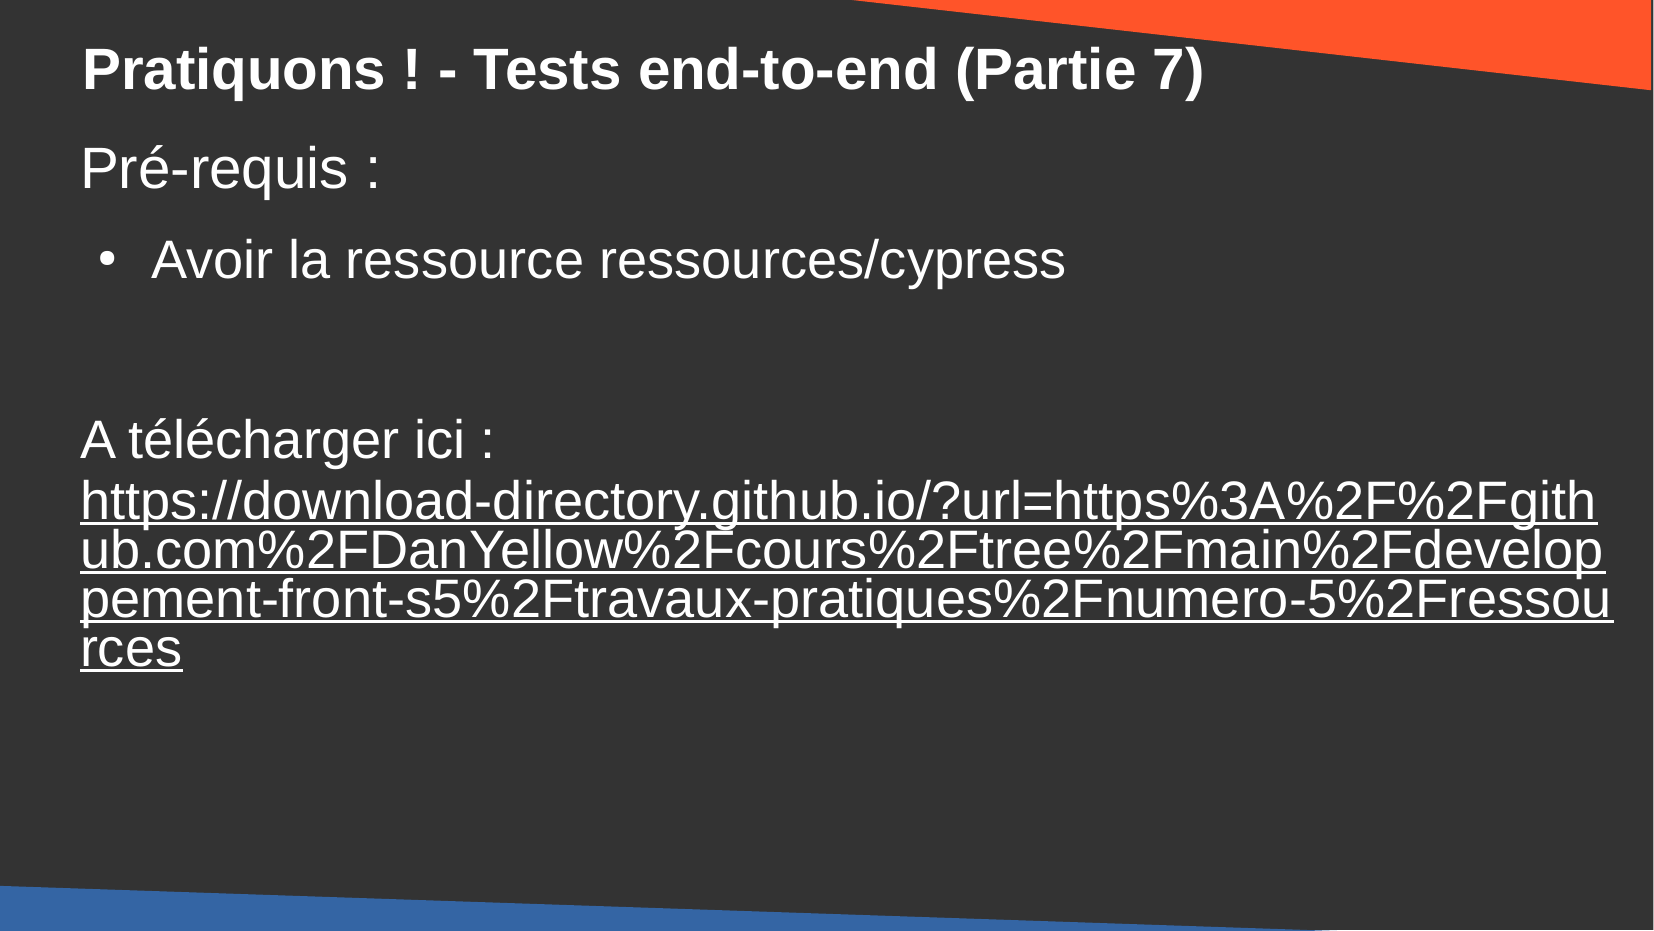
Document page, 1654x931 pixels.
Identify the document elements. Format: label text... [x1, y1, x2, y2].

text_box [851, 0, 1652, 91]
text_box [0, 885, 1337, 931]
list Pré-requis : Avoir la ressource ressources/cypress A télécharger ici : https://download-directory.github.io/?url=https%3A%2F%2Fgithub.com%2FDanYellow%2Fcours%2Ftree%2Fmain%2Fdeveloppement-front-s5%2Ftravaux-pratiques%2Fnumero-5%2Fressources [80, 135, 1620, 721]
title Pratiquons ! - Tests end-to-end (Partie 7) [82, 37, 1571, 114]
